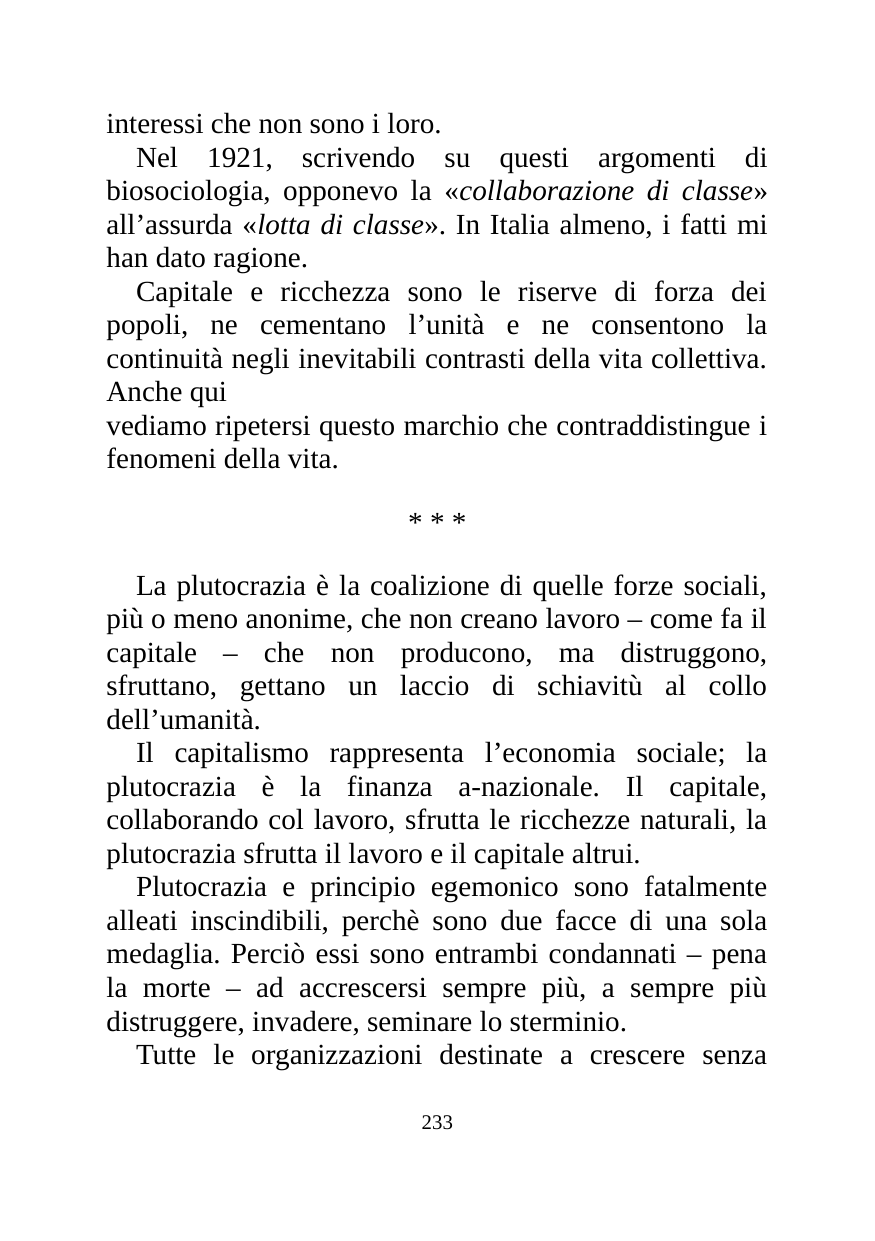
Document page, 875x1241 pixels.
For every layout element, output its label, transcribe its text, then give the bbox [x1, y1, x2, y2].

text La plutocrazia è la coalizione di quelle forze sociali, più o meno anonime, che non creano lavoro – come fa il capitale – che non producono, ma distruggono, sfruttano, gettano un laccio di schiavitù al collo dell’umanità. [106, 568, 768, 735]
text interessi che non sono i loro. [106, 106, 768, 140]
text Plutocrazia e principio egemonico sono fatalmente alleati inscindibili, perchè sono due facce di una sola medaglia. Perciò essi sono entrambi condannati – pena la morte – ad accrescersi sempre più, a sempre più distruggere, invadere, seminare lo sterminio. [106, 869, 768, 1037]
text Il capitalismo rappresenta l’economia sociale; la plutocrazia è la finanza a-nazionale. Il capitale, collaborando col lavoro, sfrutta le ricchezze naturali, la plutocrazia sfrutta il lavoro e il capitale altrui. [106, 735, 768, 869]
text * * * [106, 505, 768, 538]
text Capitale e ricchezza sono le riserve di forza dei popoli, ne cementano l’unità e ne consentono la continuità negli inevitabili contrasti della vita collettiva. Anche qui [106, 274, 768, 408]
text vediamo ripetersi questo marchio che contraddistingue i fenomeni della vita. [106, 408, 768, 475]
text Tutte le organizzazioni destinate a crescere senza [106, 1037, 768, 1071]
text Nel 1921, scrivendo su questi argomenti di biosociologia, opponevo la «collaborazione di classe» all’assurda «lotta di classe». In Italia almeno, i fatti mi han dato ragione. [106, 140, 768, 274]
